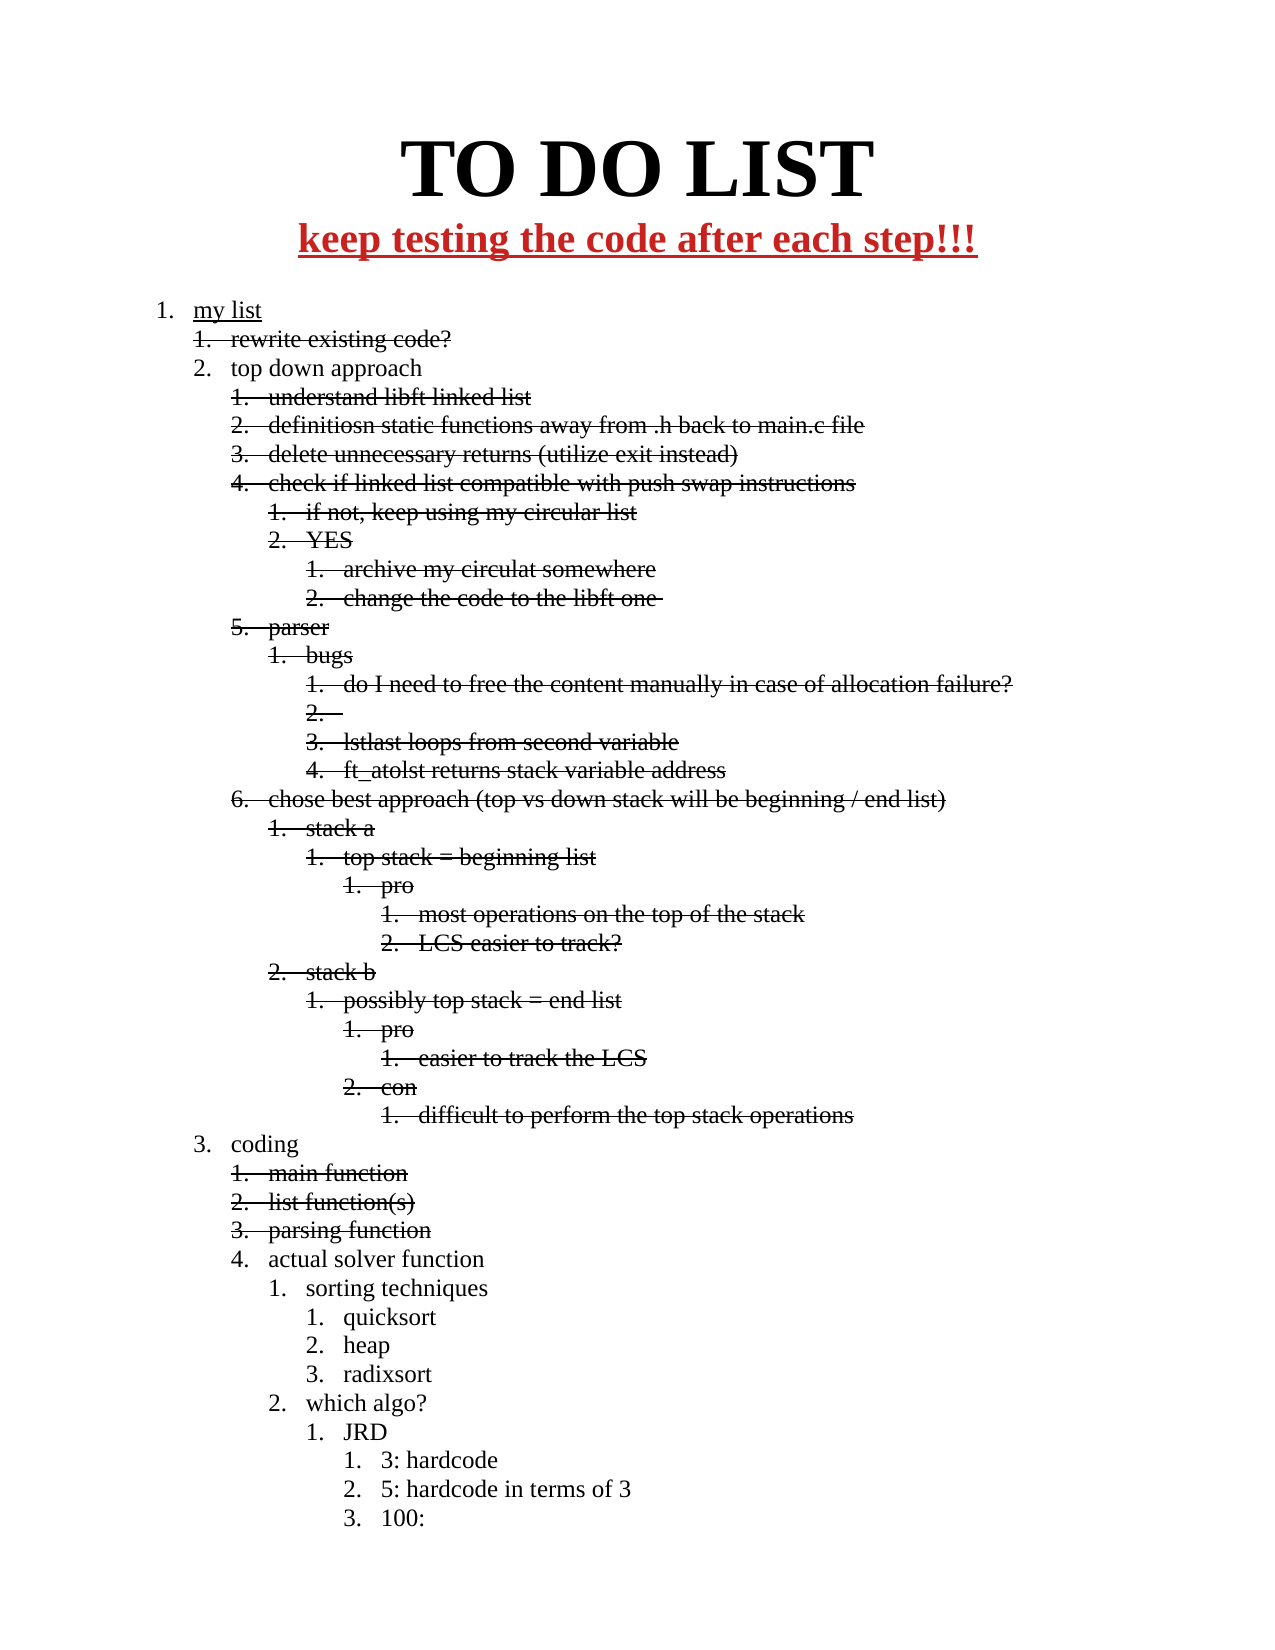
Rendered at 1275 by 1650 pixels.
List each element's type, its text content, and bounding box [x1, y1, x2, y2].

list archive my circulat somewhere [306, 554, 1157, 583]
list lstlast loops from second variable [306, 727, 1157, 755]
list delete unnecessary returns (utilize exit instead) [231, 439, 1157, 468]
list JRD [306, 1417, 1157, 1445]
list pro [343, 1014, 1157, 1043]
list quicksort [306, 1302, 1157, 1330]
list 100: [343, 1503, 1157, 1532]
list understand libft linked list [231, 382, 1157, 410]
list 3: hardcode [343, 1445, 1157, 1474]
list stack b [268, 957, 1157, 985]
list rewrite existing code? [193, 324, 1157, 353]
list stack a [268, 813, 1157, 842]
list LCS easier to track? [381, 928, 1157, 957]
list most operations on the top of the stack [381, 899, 1157, 928]
list YES [268, 525, 1157, 554]
list bugs [268, 640, 1157, 669]
text TO DO LIST [118, 118, 1157, 214]
list main function [231, 1158, 1157, 1187]
list sorting techniques [268, 1273, 1157, 1302]
list coding [193, 1129, 1157, 1158]
list top down approach [193, 353, 1157, 382]
list list function(s) [231, 1187, 1157, 1215]
list definitiosn static functions away from .h back to main.c file [231, 410, 1157, 439]
list 5: hardcode in terms of 3 [343, 1474, 1157, 1503]
list parsing function [231, 1215, 1157, 1244]
list my list [156, 295, 1157, 324]
list actual solver function [231, 1244, 1157, 1273]
list check if linked list compatible with push swap instructions [231, 468, 1157, 497]
list con [343, 1072, 1157, 1100]
list difficult to perform the top stack operations [381, 1100, 1157, 1129]
list ft_atolst returns stack variable address [306, 755, 1157, 784]
list heap [306, 1330, 1157, 1359]
list change the code to the libft one [306, 583, 1157, 612]
list possibly top stack = end list [306, 985, 1157, 1014]
list chose best approach (top vs down stack will be beginning / end list) [231, 784, 1157, 813]
list easier to track the LCS [381, 1043, 1157, 1072]
list parser [231, 612, 1157, 640]
list do I need to free the content manually in case of allocation failure? [306, 669, 1157, 698]
list if not, keep using my circular list [268, 497, 1157, 525]
list top stack = beginning list [306, 842, 1157, 870]
list which algo? [268, 1388, 1157, 1417]
list radixsort [306, 1359, 1157, 1388]
list pro [343, 870, 1157, 899]
text keep testing the code after each step!!! [118, 214, 1157, 262]
